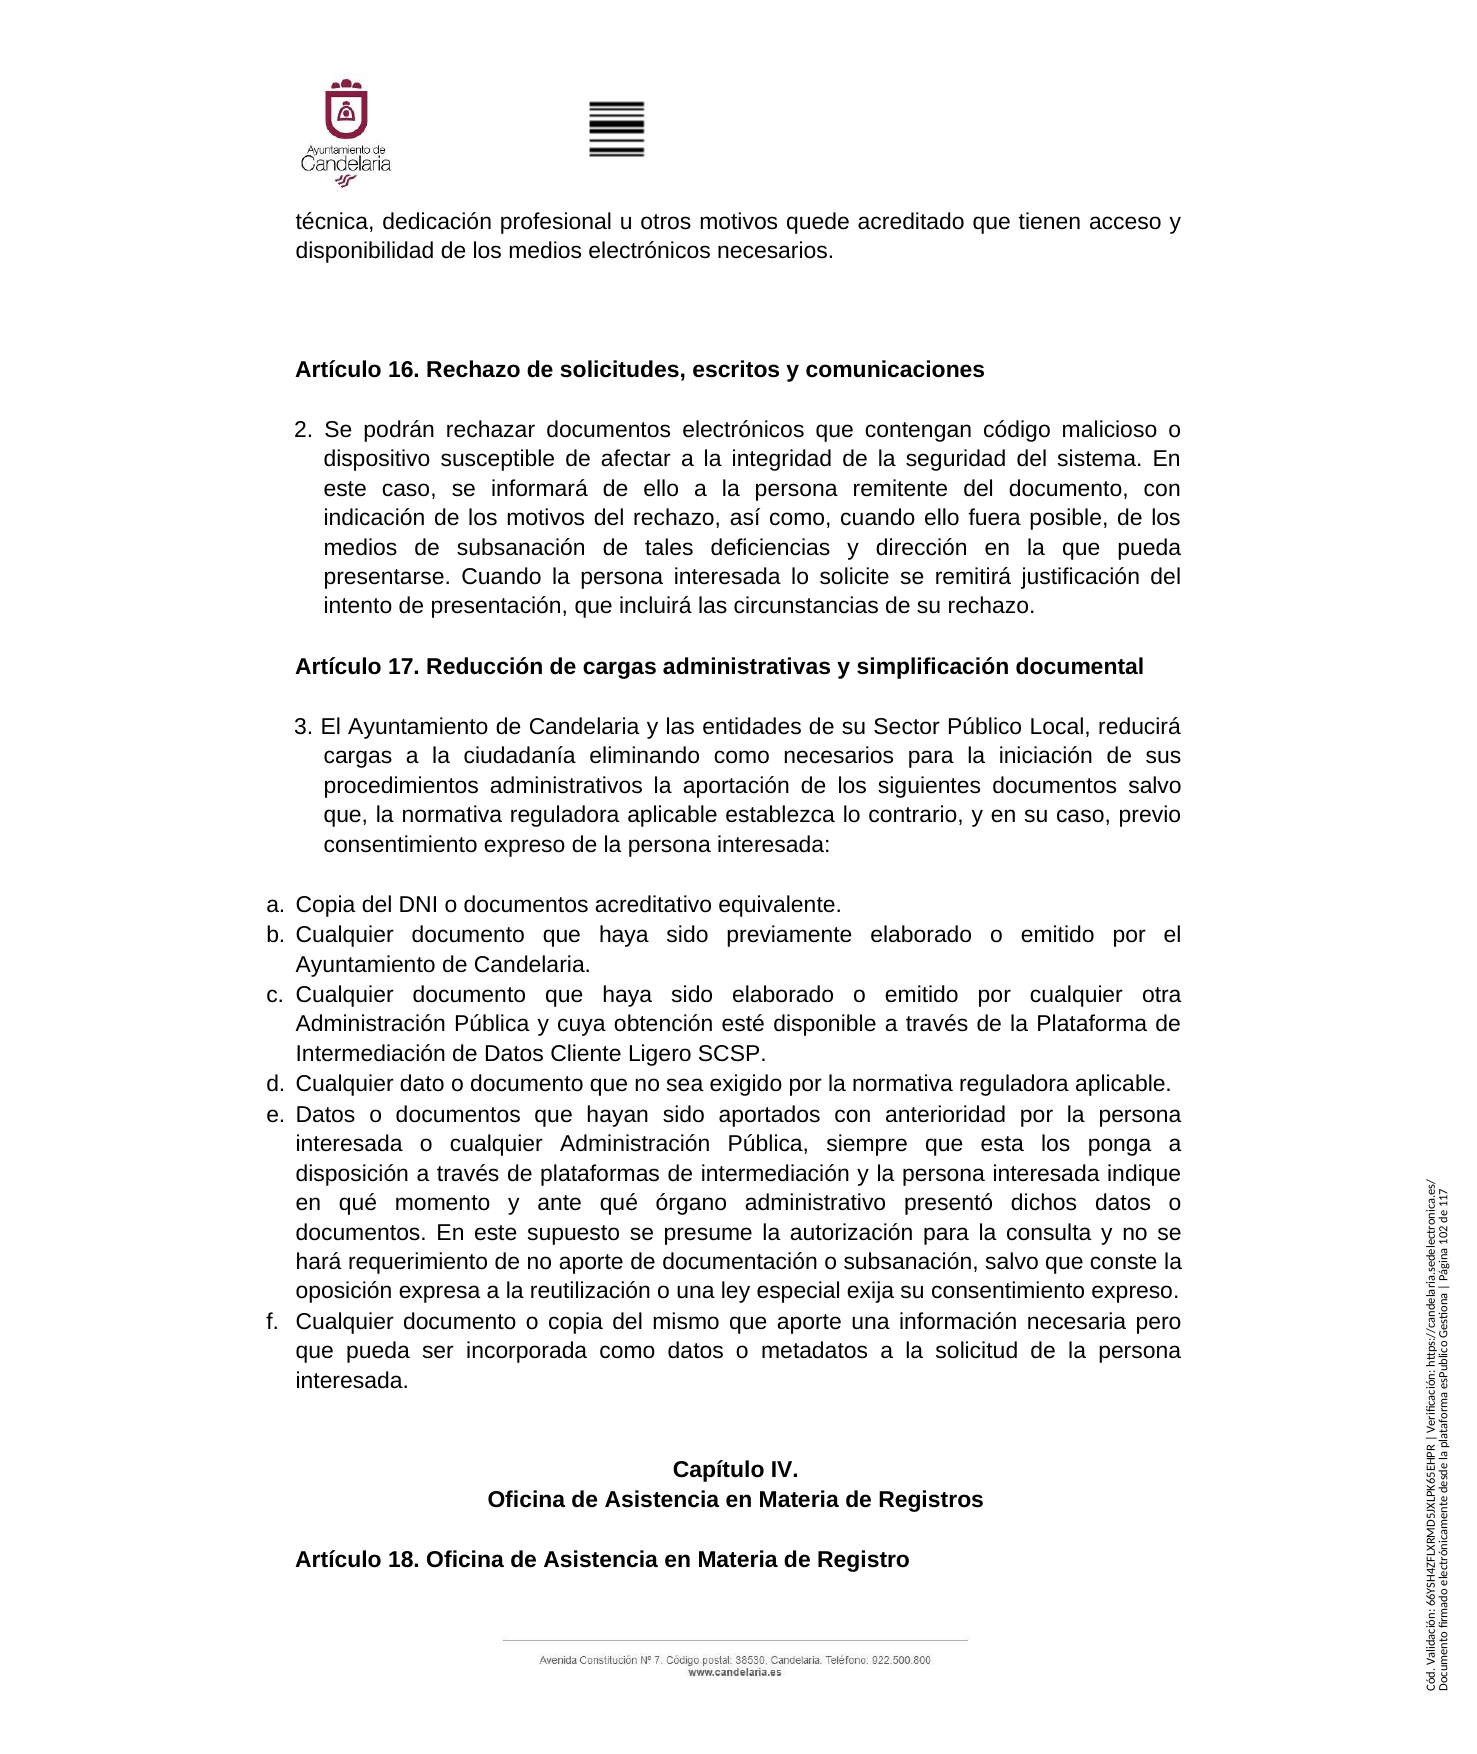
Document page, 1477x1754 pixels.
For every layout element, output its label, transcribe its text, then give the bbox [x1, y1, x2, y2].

list Cualquier documento que haya sido elaborado o emitido por cualquier otra Administración Pública y cuya obtención esté disponible a través de la Plataforma de Intermediación de Datos Cliente Ligero SCSP. [266, 981, 1182, 1066]
subtitle Artículo 17. Reducción de cargas administrativas y simplificación documental [295, 653, 1182, 679]
subtitle Artículo 18. Oficina de Asistencia en Materia de Registro [295, 1546, 1182, 1572]
list Cualquier documento que haya sido previamente elaborado o emitido por el Ayuntamiento de Candelaria. [266, 921, 1182, 977]
subtitle Artículo 16. Rechazo de solicitudes, escritos y comunicaciones [295, 356, 1182, 382]
text 2. Se podrán rechazar documentos electrónicos que contengan código malicioso o dispositivo susceptible de afectar a la integridad de la seguridad del sistema. En este caso, se informará de ello a la persona remitente del documento, con indicación de los motivos del rechazo, así como, cuando ello fuera posible, de los medios de subsanación de tales deficiencias y dirección en la que pueda presentarse. Cuando la persona interesada lo solicite se remitirá justificación del intento de presentación, que incluirá las circunstancias de su rechazo. [294, 416, 1182, 619]
text 3. El Ayuntamiento de Candelaria y las entidades de su Sector Público Local, reducirá cargas a la ciudadanía eliminando como necesarios para la iniciación de sus procedimientos administrativos la aportación de los siguientes documentos salvo que, la normativa reguladora aplicable establezca lo contrario, y en su caso, previo consentimiento expreso de la persona interesada: [294, 713, 1182, 857]
list Datos o documentos que hayan sido aportados con anterioridad por la persona interesada o cualquier Administración Pública, siempre que esta los ponga a disposición a través de plataformas de intermediación y la persona interesada indique en qué momento y ante qué órgano administrativo presentó dichos datos o documentos. En este supuesto se presume la autorización para la consulta y no se hará requerimiento de no aporte de documentación o subsanación, salvo que conste la oposición expresa a la reutilización o una ley especial exija su consentimiento expreso. [266, 1101, 1182, 1304]
list técnica, dedicación profesional u otros motivos quede acreditado que tienen acceso y disponibilidad de los medios electrónicos necesarios. [266, 208, 1182, 264]
list Cualquier documento o copia del mismo que aporte una información necesaria pero que pueda ser incorporada como datos o metadatos a la solicitud de la persona interesada. [266, 1308, 1182, 1393]
text Oficina de Asistencia en Materia de Registros [338, 1486, 1140, 1513]
text Capítulo IV. [338, 1456, 1140, 1483]
list Copia del DNI o documentos acreditativo equivalente. [266, 891, 1182, 917]
list Cualquier dato o documento que no sea exigido por la normativa reguladora aplicable. [266, 1070, 1182, 1097]
